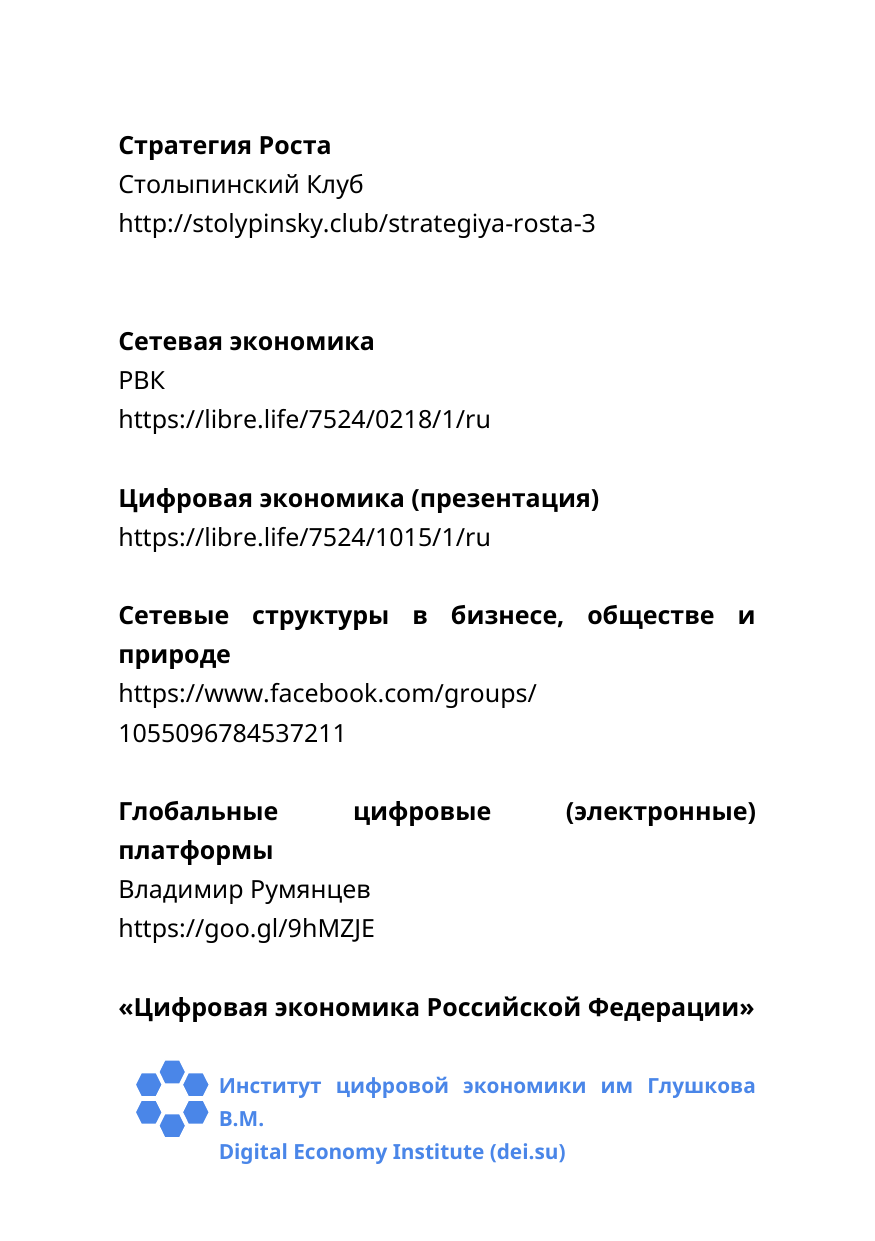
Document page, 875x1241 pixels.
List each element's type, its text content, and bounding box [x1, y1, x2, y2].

text Цифровая экономика (презентация) [118, 480, 756, 514]
text Владимир Румянцев [118, 872, 756, 906]
text http://stolypinsky.club/strategiya-rosta-3 [118, 206, 756, 240]
text Сетевая экономика [118, 323, 756, 358]
text Сетевые структуры в бизнесе, обществе и природе [118, 598, 756, 671]
text https://libre.life/7524/1015/1/ru [118, 519, 756, 553]
text Глобальные цифровые (электронные) платформы [118, 793, 756, 867]
text https://goo.gl/9hMZJE [118, 911, 756, 945]
text https://www.facebook.com/groups/1055096784537211 [118, 676, 756, 749]
text Столыпинский Клуб [118, 167, 756, 201]
text Стратегия Роста [118, 128, 756, 162]
text «Цифровая экономика Российской Федерации» [118, 989, 756, 1023]
text РВК [118, 363, 756, 397]
text https://libre.life/7524/0218/1/ru [118, 402, 756, 436]
